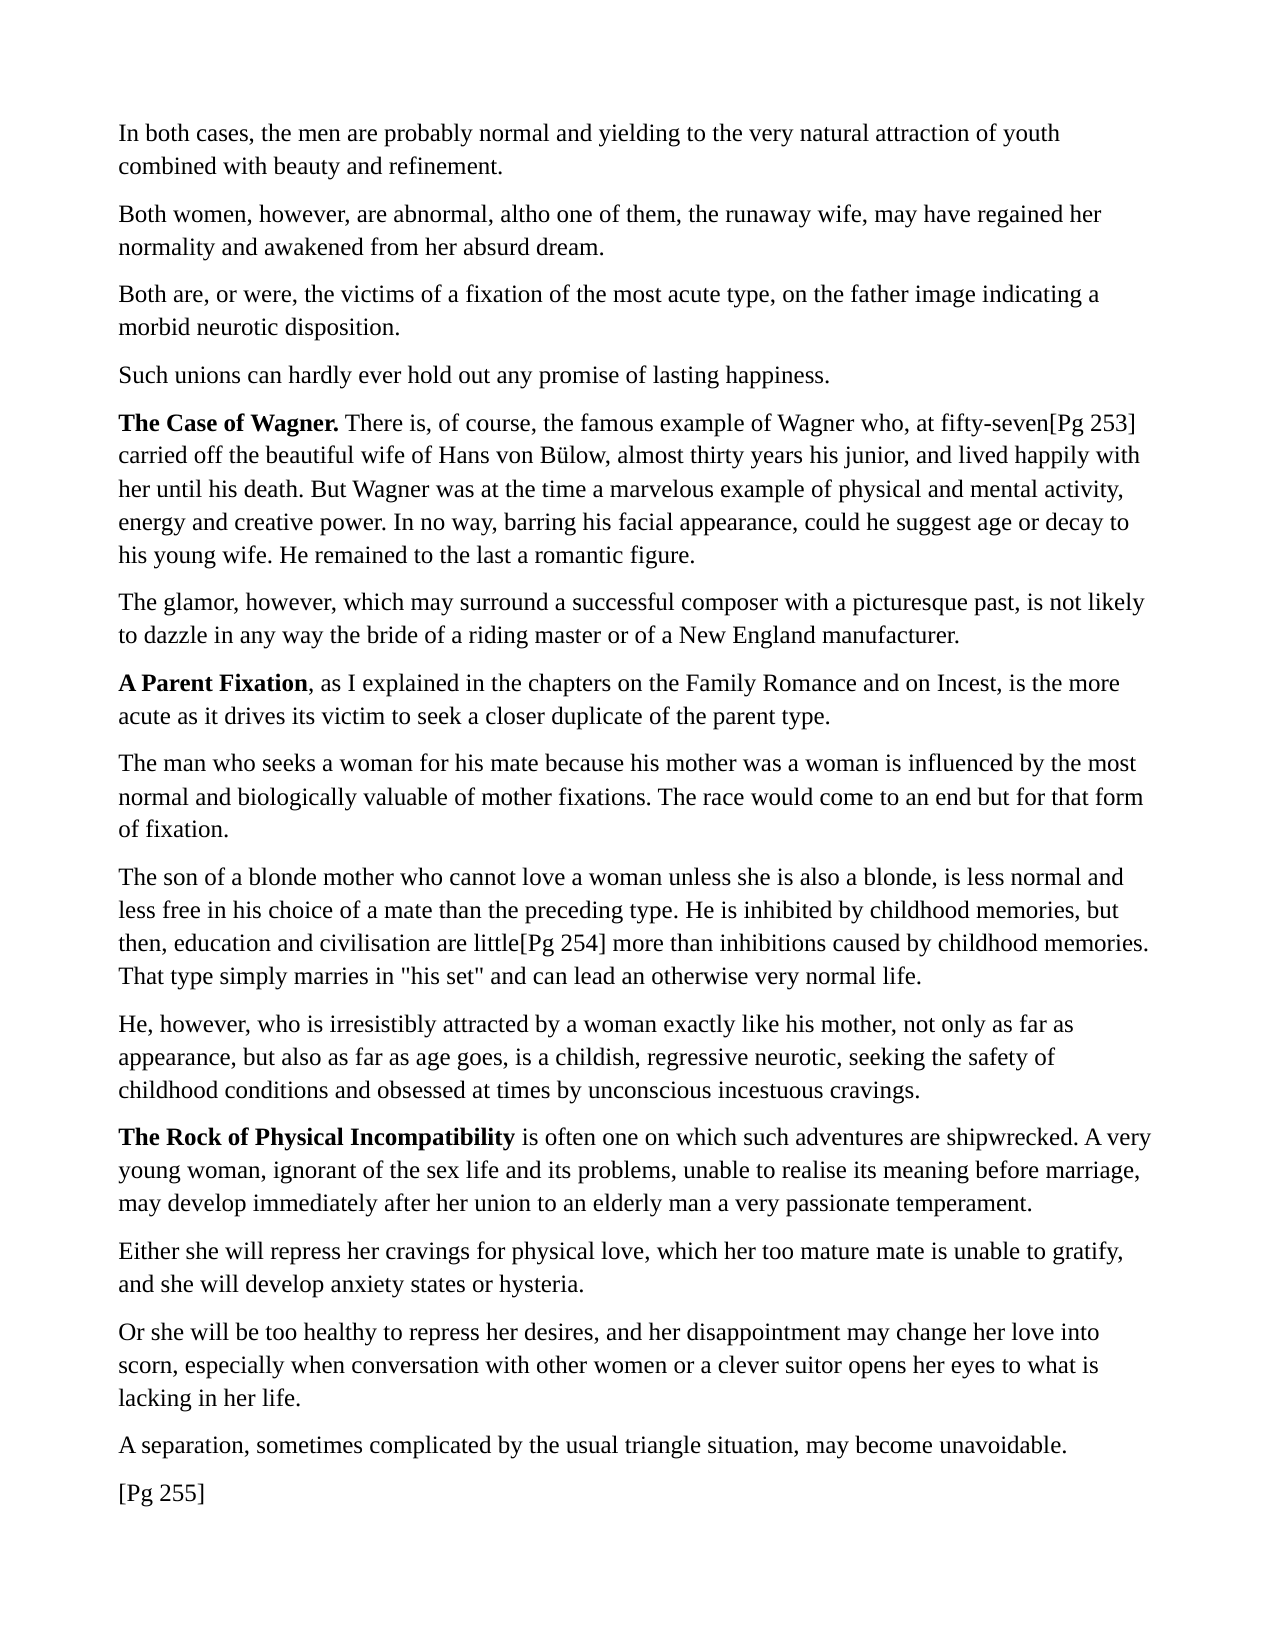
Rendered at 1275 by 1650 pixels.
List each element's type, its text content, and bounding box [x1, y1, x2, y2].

text The son of a blonde mother who cannot love a woman unless she is also a blonde, is less normal and less free in his choice of a mate than the preceding type. He is inhibited by childhood memories, but then, education and civilisation are little[Pg 254] more than inhibitions caused by childhood memories. That type simply marries in "his set" and can lead an otherwise very normal life. [118, 862, 1157, 990]
text Such unions can hardly ever hold out any promise of lasting happiness. [118, 360, 1157, 389]
text He, however, who is irresistibly attracted by a woman exactly like his mother, not only as far as appearance, but also as far as age goes, is a childish, regressive neurotic, seeking the safety of childhood conditions and obsessed at times by unconscious incestuous cravings. [118, 1009, 1157, 1104]
text A separation, sometimes complicated by the usual triangle situation, may become unavoidable. [118, 1430, 1157, 1459]
text Either she will repress her cravings for physical love, which her too mature mate is unable to gratify, and she will develop anxiety states or hysteria. [118, 1236, 1157, 1298]
text [Pg 255] [118, 1478, 1157, 1507]
text In both cases, the men are probably normal and yielding to the very natural attraction of youth combined with beauty and refinement. [118, 118, 1157, 180]
text Both women, however, are abnormal, altho one of them, the runaway wife, may have regained her normality and awakened from her absurd dream. [118, 199, 1157, 261]
text Or she will be too healthy to repress her desires, and her disappointment may change her love into scorn, especially when conversation with other women or a clever suitor opens her eyes to what is lacking in her life. [118, 1317, 1157, 1412]
text The glamor, however, which may surround a successful composer with a picturesque past, is not likely to dazzle in any way the bride of a riding master or of a New England manufacturer. [118, 587, 1157, 649]
text Both are, or were, the victims of a fixation of the most acute type, on the father image indicating a morbid neurotic disposition. [118, 279, 1157, 341]
text The Rock of Physical Incompatibility is often one on which such adventures are shipwrecked. A very young woman, ignorant of the sex life and its problems, unable to realise its meaning before marriage, may develop immediately after her union to an elderly man a very passionate temperament. [118, 1122, 1157, 1217]
text The man who seeks a woman for his mate because his mother was a woman is influenced by the most normal and biologically valuable of mother fixations. The race would come to an end but for that form of fixation. [118, 748, 1157, 843]
text The Case of Wagner. There is, of course, the famous example of Wagner who, at fifty-seven[Pg 253] carried off the beautiful wife of Hans von Bülow, almost thirty years his junior, and lived happily with her until his death. But Wagner was at the time a marvelous example of physical and mental activity, energy and creative power. In no way, barring his facial appearance, could he suggest age or decay to his young wife. He remained to the last a romantic figure. [118, 408, 1157, 568]
text A Parent Fixation, as I explained in the chapters on the Family Romance and on Incest, is the more acute as it drives its victim to seek a closer duplicate of the parent type. [118, 668, 1157, 730]
